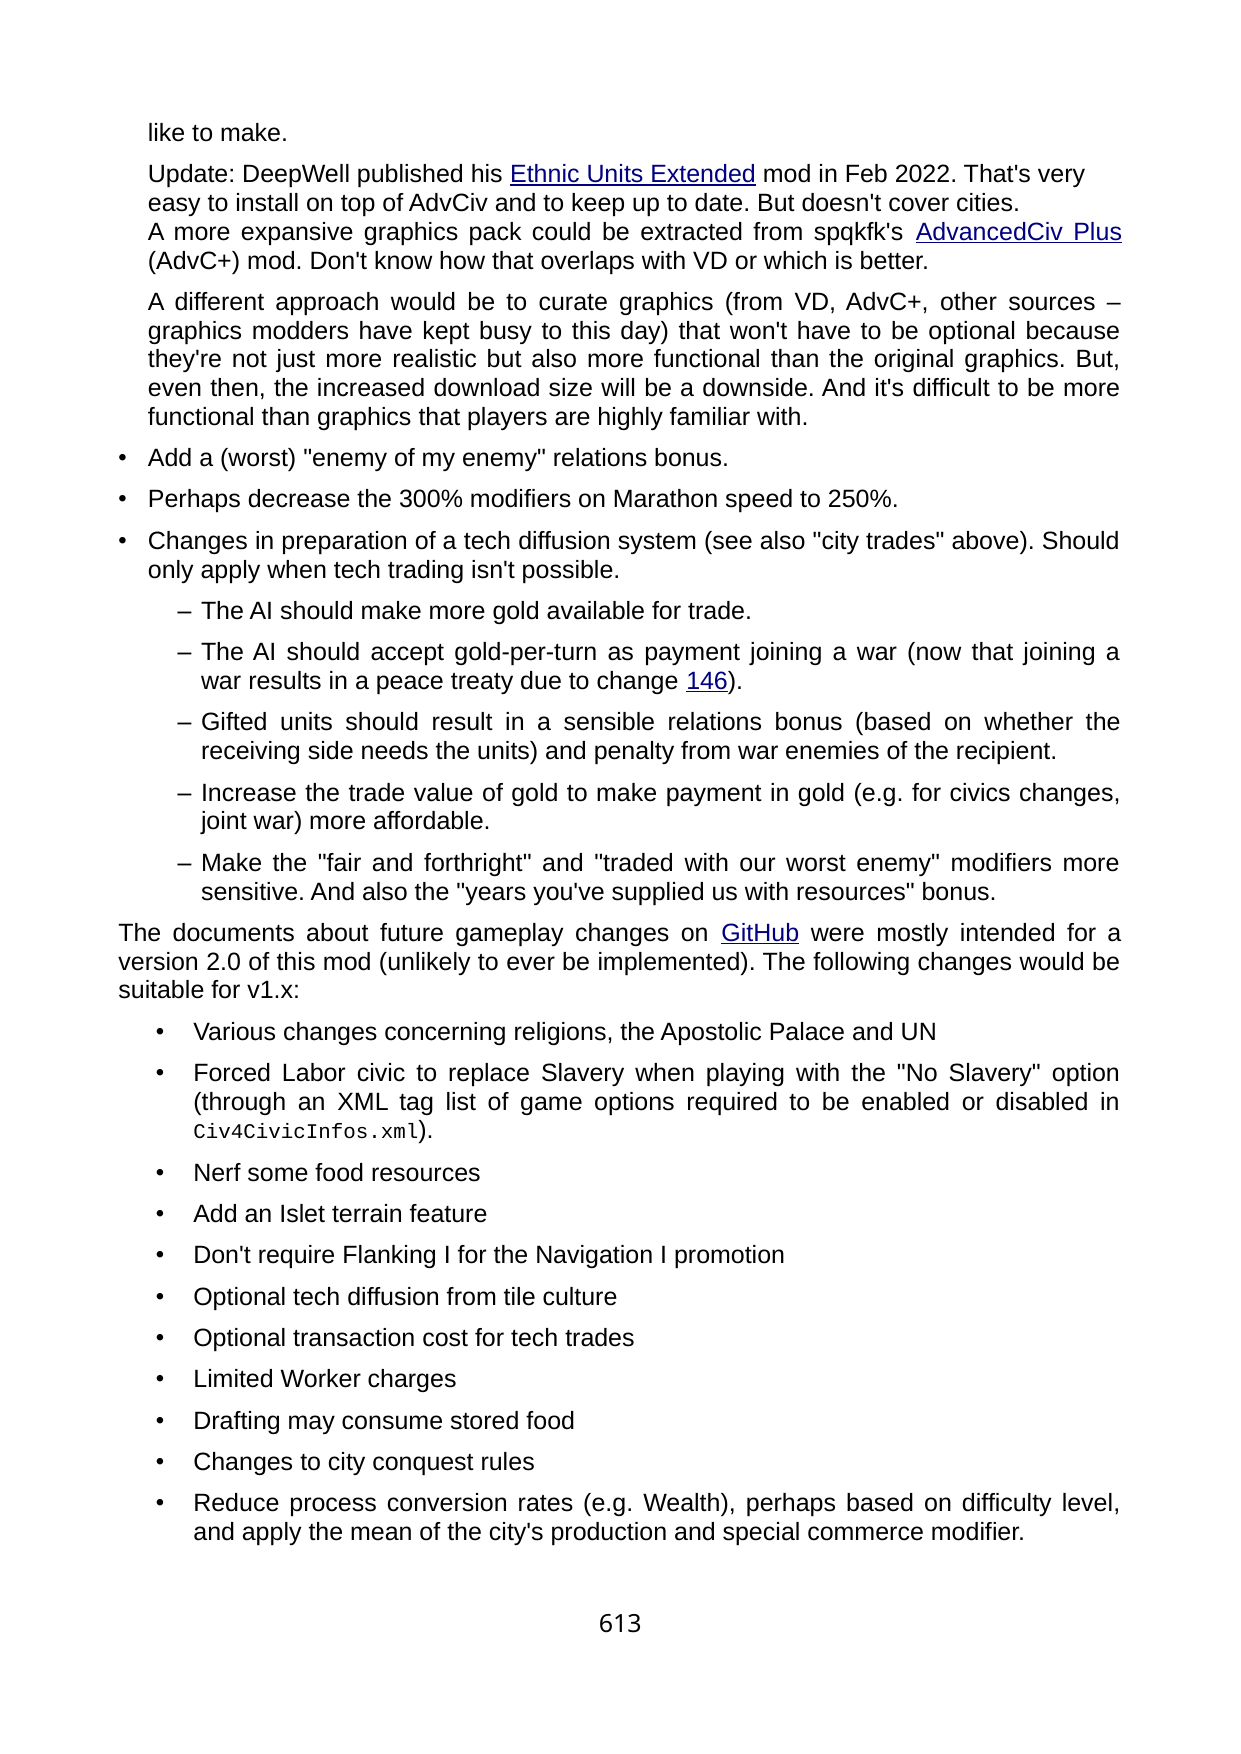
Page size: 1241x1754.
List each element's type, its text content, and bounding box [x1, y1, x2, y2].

list Increase the trade value of gold to make payment in gold (e.g. for civics changes, joint war) more affordable. [177, 777, 1122, 835]
list Forced Labor civic to replace Slavery when playing with the "No Slavery" option (through an XML tag list of game options required to be enabled or disabled in Civ4CivicInfos.xml). [156, 1058, 1122, 1145]
list A different approach would be to curate graphics (from VD, AdvC+, other sources – graphics modders have kept busy to this day) that won't have to be optional because they're not just more realistic but also more functional than the original graphics. But, even then, the increased download size will be a downside. And it's difficult to be more functional than graphics that players are highly familiar with. [118, 287, 1122, 431]
list Add an Islet terrain feature [156, 1199, 1122, 1228]
list Reduce process conversion rates (e.g. Wealth), perhaps based on difficulty level, and apply the mean of the city's production and special commerce modifier. [156, 1488, 1122, 1546]
list Make the "fair and forthright" and "traded with our worst enemy" modifiers more sensitive. And also the "years you've supplied us with resources" bonus. [177, 848, 1122, 905]
list Changes to city conquest rules [156, 1447, 1122, 1476]
list like to make. [118, 118, 1122, 147]
text The documents about future gameplay changes on GitHub were mostly intended for a version 2.0 of this mod (unlikely to ever be implemented). The following changes would be suitable for v1.x: [118, 918, 1122, 1004]
list A more expansive graphics pack could be extracted from spqkfk's AdvancedCiv Plus (AdvC+) mod. Don't know how that overlaps with VD or which is better. [118, 217, 1122, 274]
list Optional transaction cost for tech trades [156, 1323, 1122, 1352]
list Various changes concerning religions, the Apostolic Palace and UN [156, 1016, 1122, 1045]
list Limited Worker charges [156, 1364, 1122, 1393]
list Add a (worst) "enemy of my enemy" relations bonus. [118, 443, 1122, 472]
list Gifted units should result in a sensible relations bonus (based on whether the receiving side needs the units) and penalty from war enemies of the recipient. [177, 707, 1122, 765]
list The AI should make more gold available for trade. [177, 596, 1122, 625]
list Perhaps decrease the 300% modifiers on Marathon speed to 250%. [118, 484, 1122, 513]
list Changes in preparation of a tech diffusion system (see also "city trades" above). Should only apply when tech trading isn't possible. [118, 526, 1122, 583]
list Don't require Flanking I for the Navigation I promotion [156, 1240, 1122, 1269]
list Optional tech diffusion from tile culture [156, 1282, 1122, 1311]
list The AI should accept gold-per-turn as payment joining a war (now that joining a war results in a peace treaty due to change 146). [177, 637, 1122, 695]
list Update: DeepWell published his Ethnic Units Extended mod in Feb 2022. That's very easy to install on top of AdvCiv and to keep up to date. But doesn't cover cities. [118, 159, 1122, 217]
list Nerf some food resources [156, 1158, 1122, 1186]
list Drafting may consume stored food [156, 1406, 1122, 1434]
